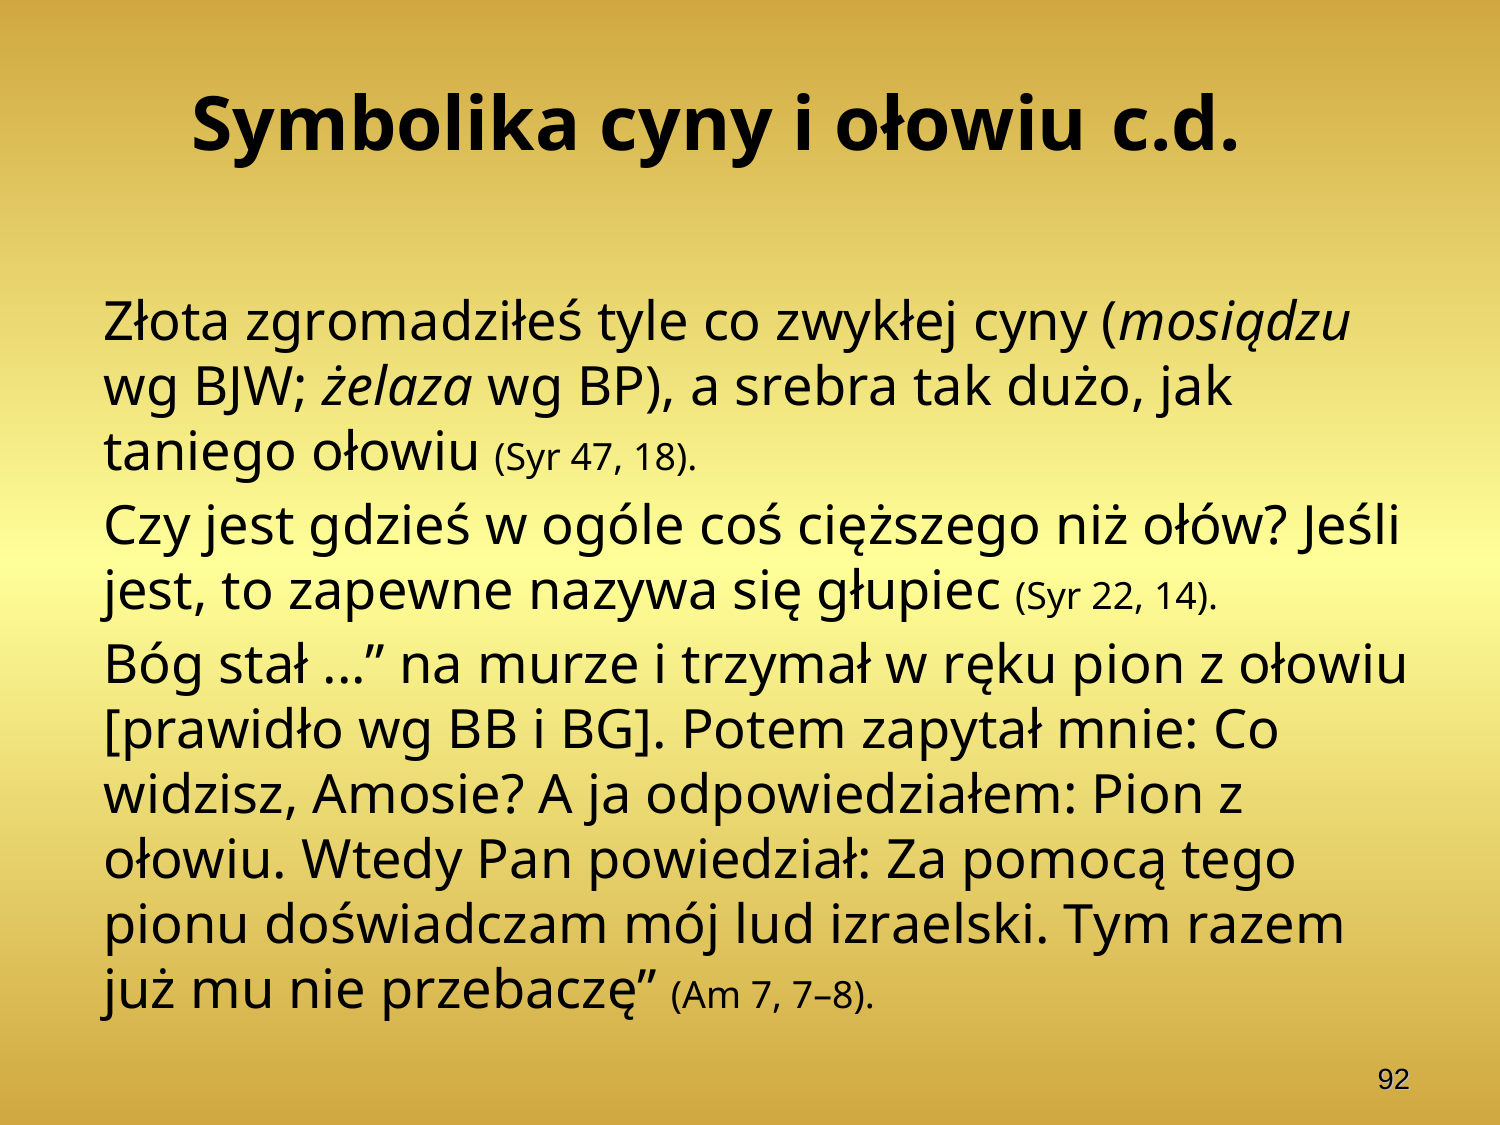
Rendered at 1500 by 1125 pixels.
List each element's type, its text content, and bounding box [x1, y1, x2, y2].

list Złota zgromadziłeś tyle co zwykłej cyny (mosiądzu wg BJW; żelaza wg BP), a srebra tak dużo, jak taniego ołowiu (Syr 47, 18). Czy jest gdzieś w ogóle coś cięższego niż ołów? Jeśli jest, to zapewne nazywa się głupiec (Syr 22, 14). Bóg stał ...” na murze i trzymał w ręku pion z ołowiu [prawidło wg BB i BG]. Potem zapytał mnie: Co widzisz, Amosie? A ja odpowiedziałem: Pion z ołowiu. Wtedy Pan powiedział: Za pomocą tego pionu doświadczam mój lud izraelski. Tym razem już mu nie przebaczę” (Am 7, 7–8). [88, 278, 1439, 1083]
text_box [1074, 1083, 1426, 1103]
title Symbolika cyny i ołowiu c.d. [64, 0, 1415, 228]
